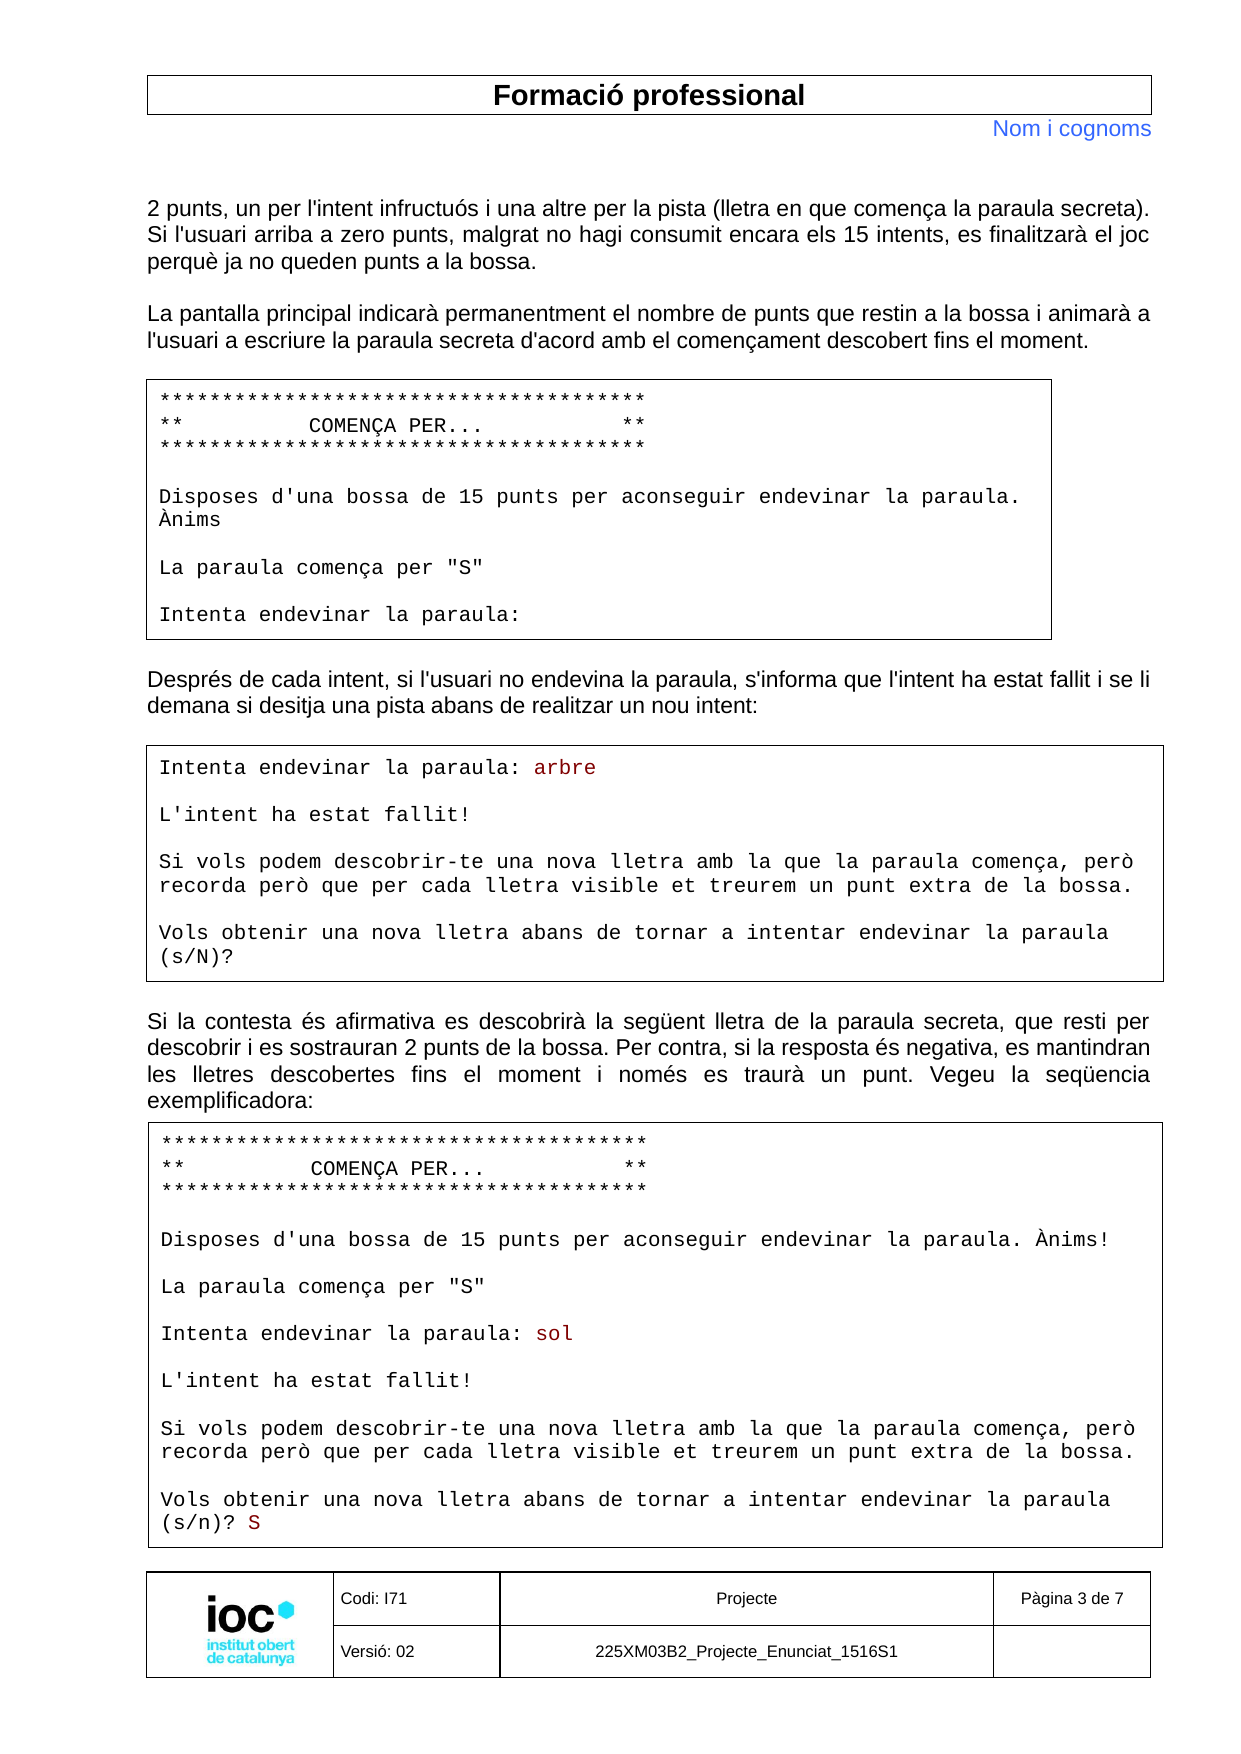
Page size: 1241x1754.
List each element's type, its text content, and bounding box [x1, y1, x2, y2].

text 2 punts, un per l'intent infructuós i una altre per la pista (lletra en que comença la paraula secreta). Si l'usuari arriba a zero punts, malgrat no hagi consumit encara els 15 intents, es finalitzarà el joc perquè ja no queden punts a la bossa. [147, 195, 1151, 274]
picture [194, 1581, 308, 1677]
text Si la contesta és afirmativa es descobrirà la següent lletra de la paraula secreta, que resti per descobrir i es sostrauran 2 punts de la bossa. Per contra, si la resposta és negativa, es mantindran les lletres descobertes fins el moment i només es traurà un punt. Vegeu la seqüencia exemplificadora: [147, 1008, 1151, 1113]
text Després de cada intent, si l'usuari no endevina la paraula, s'informa que l'intent ha estat fallit i se li demana si desitja una pista abans de realitzar un nou intent: [147, 666, 1151, 719]
text La pantalla principal indicarà permanentment el nombre de punts que restin a la bossa i animarà a l'usuari a escriure la paraula secreta d'acord amb el començament descobert fins el moment. [147, 300, 1151, 353]
